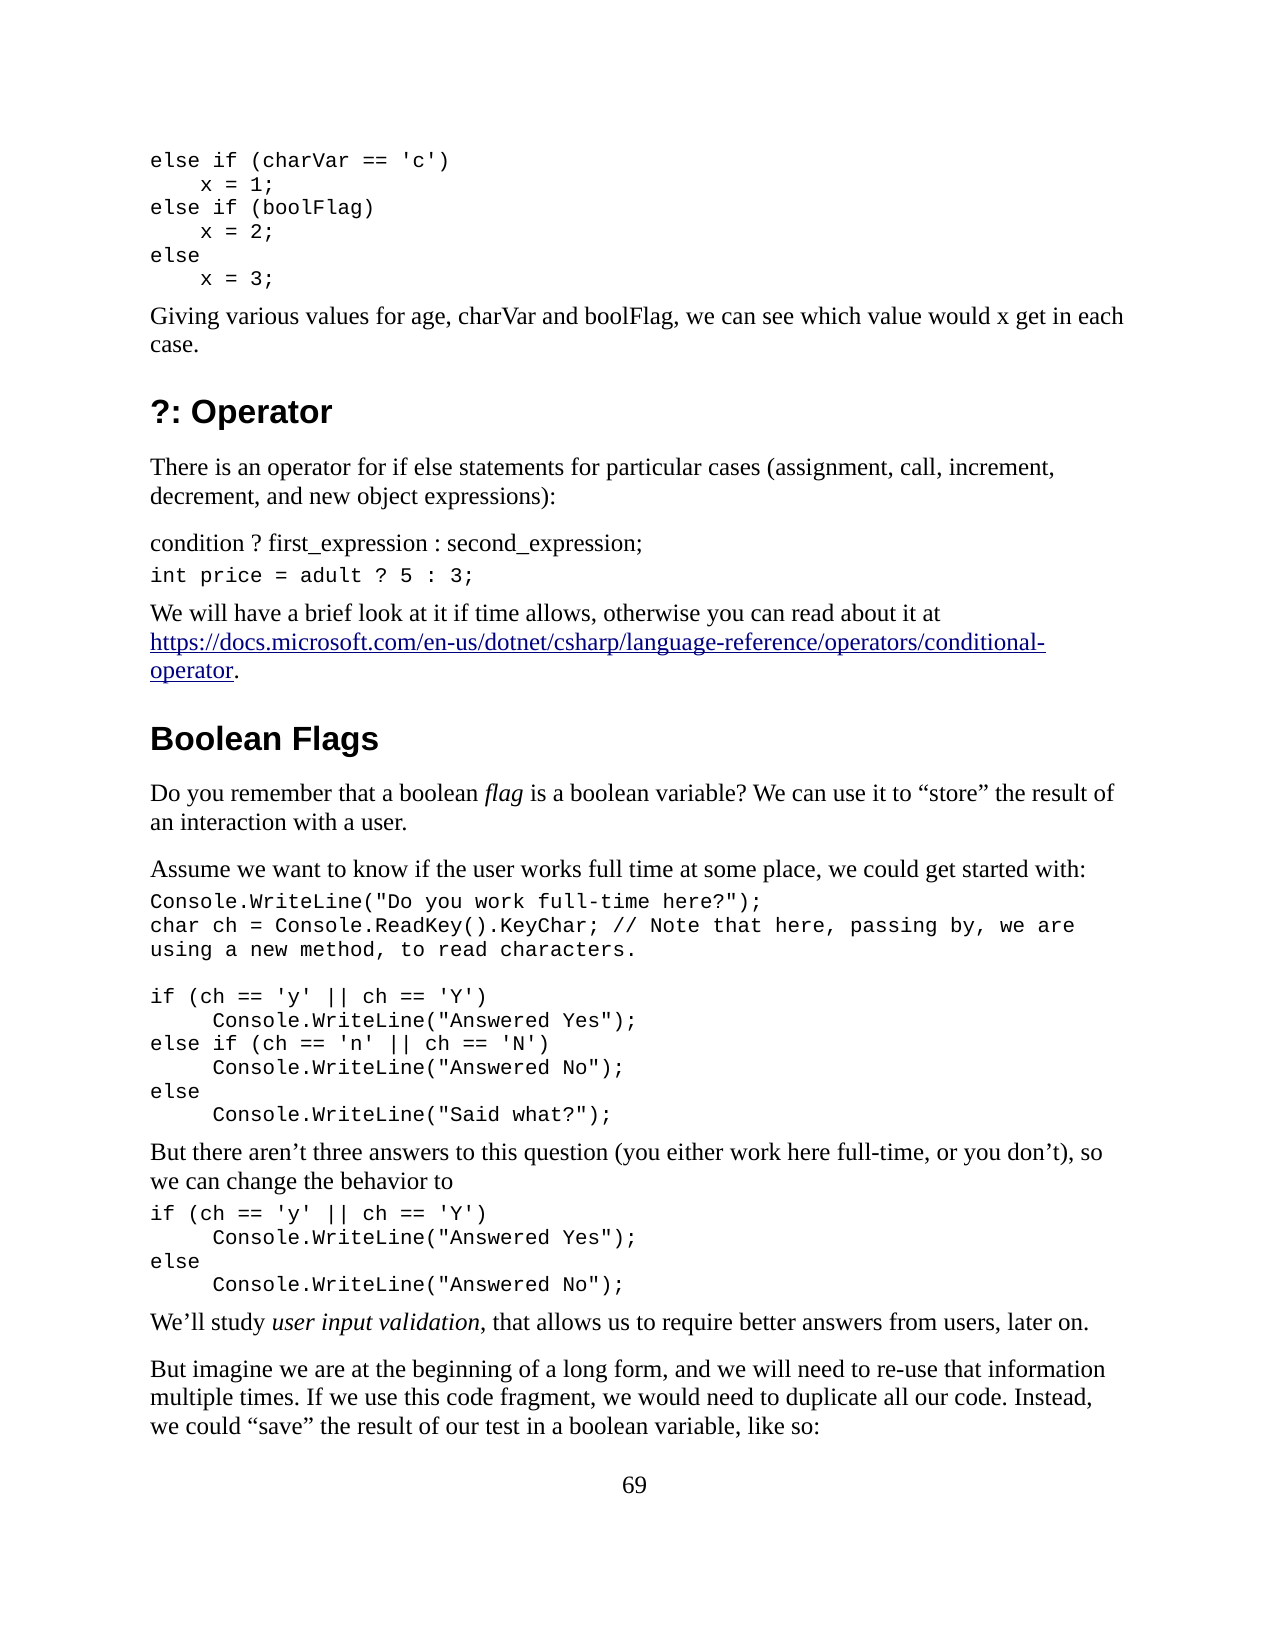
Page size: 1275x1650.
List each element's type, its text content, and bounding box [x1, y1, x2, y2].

text Console.WriteLine("Said what?"); [150, 1104, 1125, 1128]
text else [150, 1081, 1125, 1104]
text char ch = Console.ReadKey().KeyChar; // Note that here, passing by, we are using a new method, to read characters. [150, 915, 1125, 962]
text else [150, 1251, 1125, 1274]
text Giving various values for age, charVar and boolFlag, we can see which value would x get in each case. [150, 301, 1125, 358]
text x = 3; [150, 268, 1125, 292]
text condition ? first_expression : second_expression; [150, 528, 1125, 557]
text else if (ch == 'n' || ch == 'N') [150, 1033, 1125, 1057]
text Console.WriteLine("Answered No"); [150, 1057, 1125, 1081]
text if (ch == 'y' || ch == 'Y') [150, 986, 1125, 1010]
text There is an operator for if else statements for particular cases (assignment, call, increment, decrement, and new object expressions): [150, 452, 1125, 510]
text Do you remember that a boolean flag is a boolean variable? We can use it to “store” the result of an interaction with a user. [150, 778, 1125, 836]
subtitle ?: Operator [150, 392, 1125, 431]
text Console.WriteLine("Answered Yes"); [150, 1010, 1125, 1033]
text else if (charVar == 'c') [150, 150, 1125, 174]
subtitle Boolean Flags [150, 718, 1125, 757]
text Console.WriteLine("Do you work full-time here?"); [150, 892, 1125, 915]
text Assume we want to know if the user works full time at some place, we could get started with: [150, 854, 1125, 883]
text Console.WriteLine("Answered No"); [150, 1274, 1125, 1298]
text if (ch == 'y' || ch == 'Y') [150, 1203, 1125, 1227]
text But there aren’t three answers to this question (you either work here full-time, or you don’t), so we can change the behavior to [150, 1137, 1125, 1194]
text Console.WriteLine("Answered Yes"); [150, 1227, 1125, 1251]
text x = 2; [150, 221, 1125, 244]
text int price = adult ? 5 : 3; [150, 566, 1125, 589]
text We’ll study user input validation, that allows us to require better answers from users, later on. [150, 1307, 1125, 1336]
text But imagine we are at the beginning of a long form, and we will need to re-use that information multiple times. If we use this code fragment, we would need to duplicate all our code. Instead, we could “save” the result of our test in a boolean variable, like so: [150, 1354, 1125, 1440]
text We will have a brief look at it if time allows, otherwise you can read about it at https://docs.microsoft.com/en-us/dotnet/csharp/language-reference/operators/conditional-operator. [150, 598, 1125, 684]
text else if (boolFlag) [150, 197, 1125, 221]
text x = 1; [150, 174, 1125, 197]
text else [150, 244, 1125, 268]
